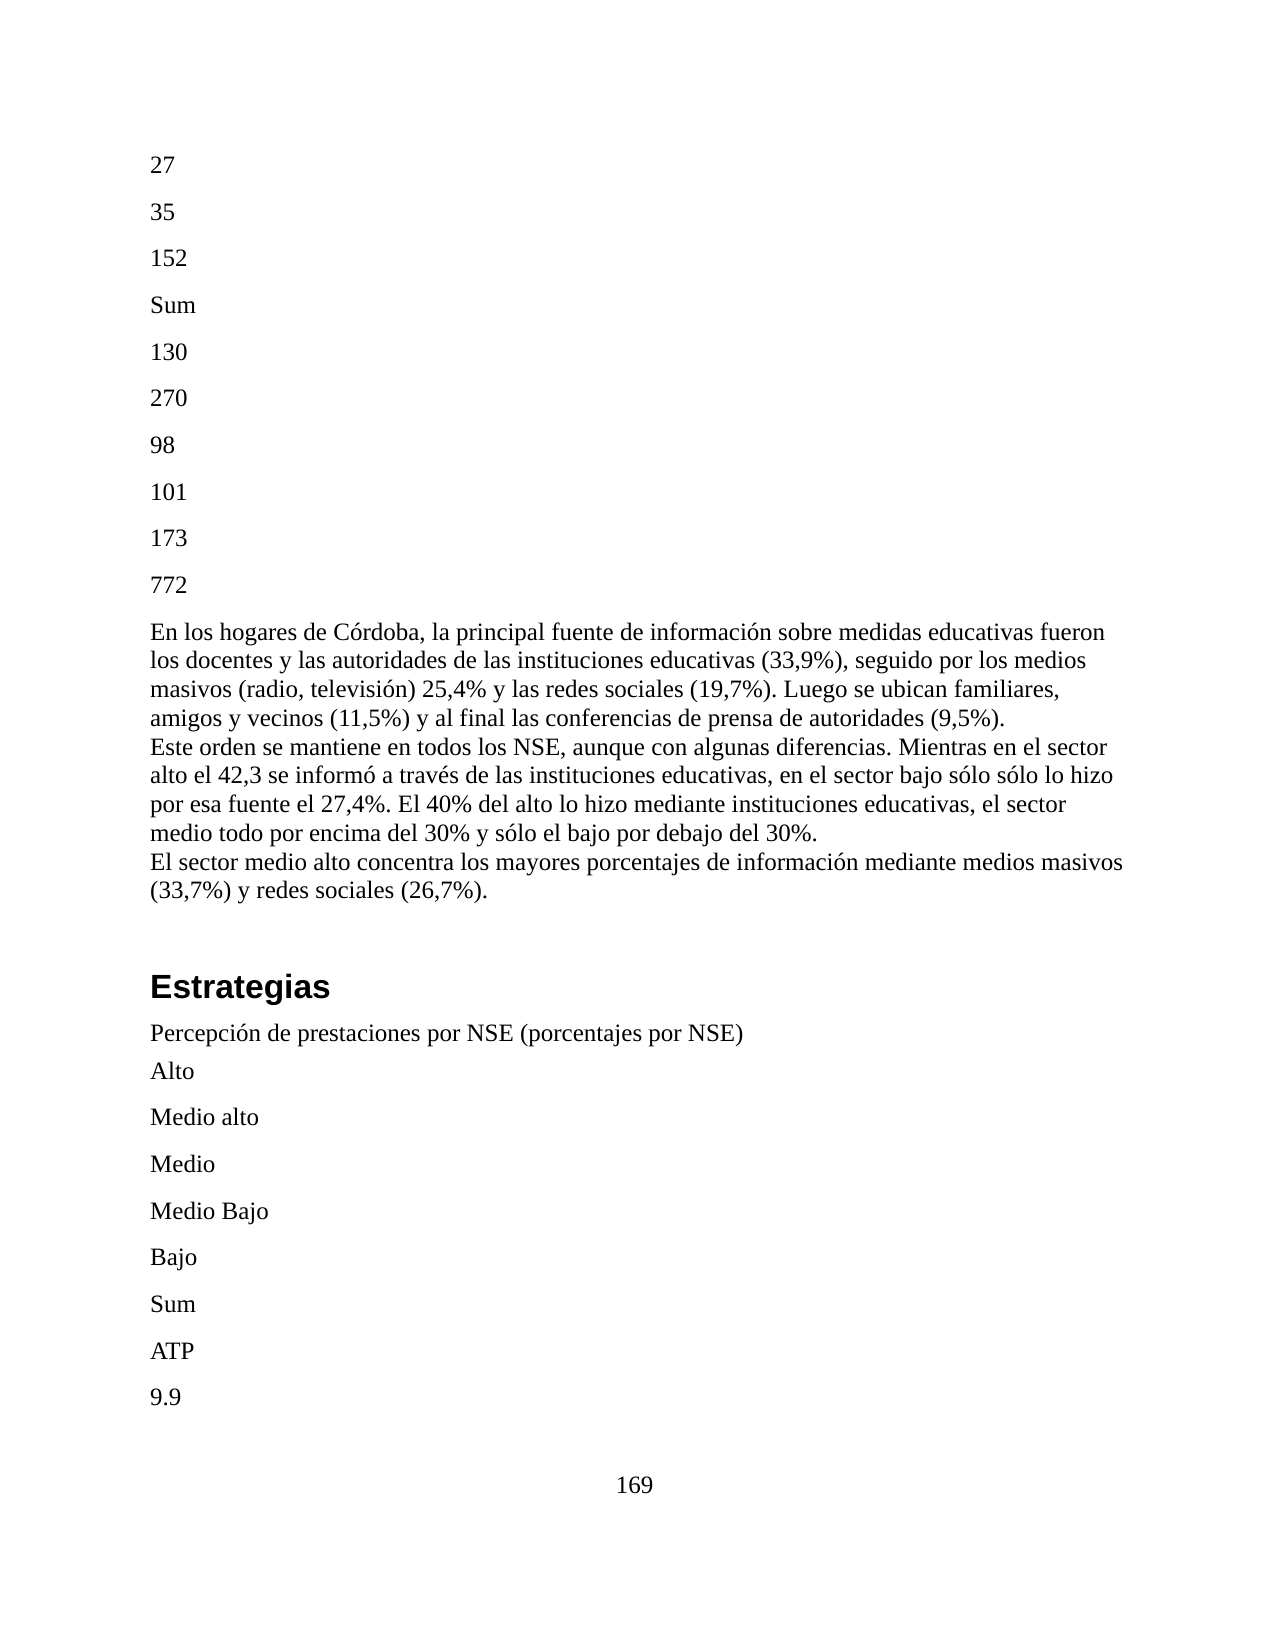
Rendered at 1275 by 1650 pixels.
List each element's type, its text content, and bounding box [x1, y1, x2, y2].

text Bajo [150, 1242, 1125, 1271]
text 35 [150, 197, 1125, 225]
text 152 [150, 243, 1125, 272]
text Medio [150, 1149, 1125, 1178]
subtitle Estrategias [150, 967, 1125, 1006]
text 270 [150, 383, 1125, 412]
text Percepción de prestaciones por NSE (porcentajes por NSE) [150, 1018, 1125, 1047]
text 101 [150, 477, 1125, 505]
text Sum [150, 1289, 1125, 1318]
text 98 [150, 430, 1125, 459]
text 173 [150, 523, 1125, 552]
text Medio Bajo [150, 1196, 1125, 1224]
text 27 [150, 150, 1125, 179]
text 9.9 [150, 1382, 1125, 1411]
text ATP [150, 1336, 1125, 1364]
text Sum [150, 290, 1125, 319]
text Alto [150, 1056, 1125, 1084]
text En los hogares de Córdoba, la principal fuente de información sobre medidas educativas fueron los docentes y las autoridades de las instituciones educativas (33,9%), seguido por los medios masivos (radio, televisión) 25,4% y las redes sociales (19,7%). Luego se ubican familiares, amigos y vecinos (11,5%) y al final las conferencias de prensa de autoridades (9,5%). Este orden se mantiene en todos los NSE, aunque con algunas diferencias. Mientras en el sector alto el 42,3 se informó a través de las instituciones educativas, en el sector bajo sólo sólo lo hizo por esa fuente el 27,4%. El 40% del alto lo hizo mediante instituciones educativas, el sector medio todo por encima del 30% y sólo el bajo por debajo del 30%. El sector medio alto concentra los mayores porcentajes de información mediante medios masivos (33,7%) y redes sociales (26,7%). [150, 617, 1125, 904]
text Medio alto [150, 1102, 1125, 1131]
text 772 [150, 570, 1125, 599]
text 130 [150, 337, 1125, 365]
